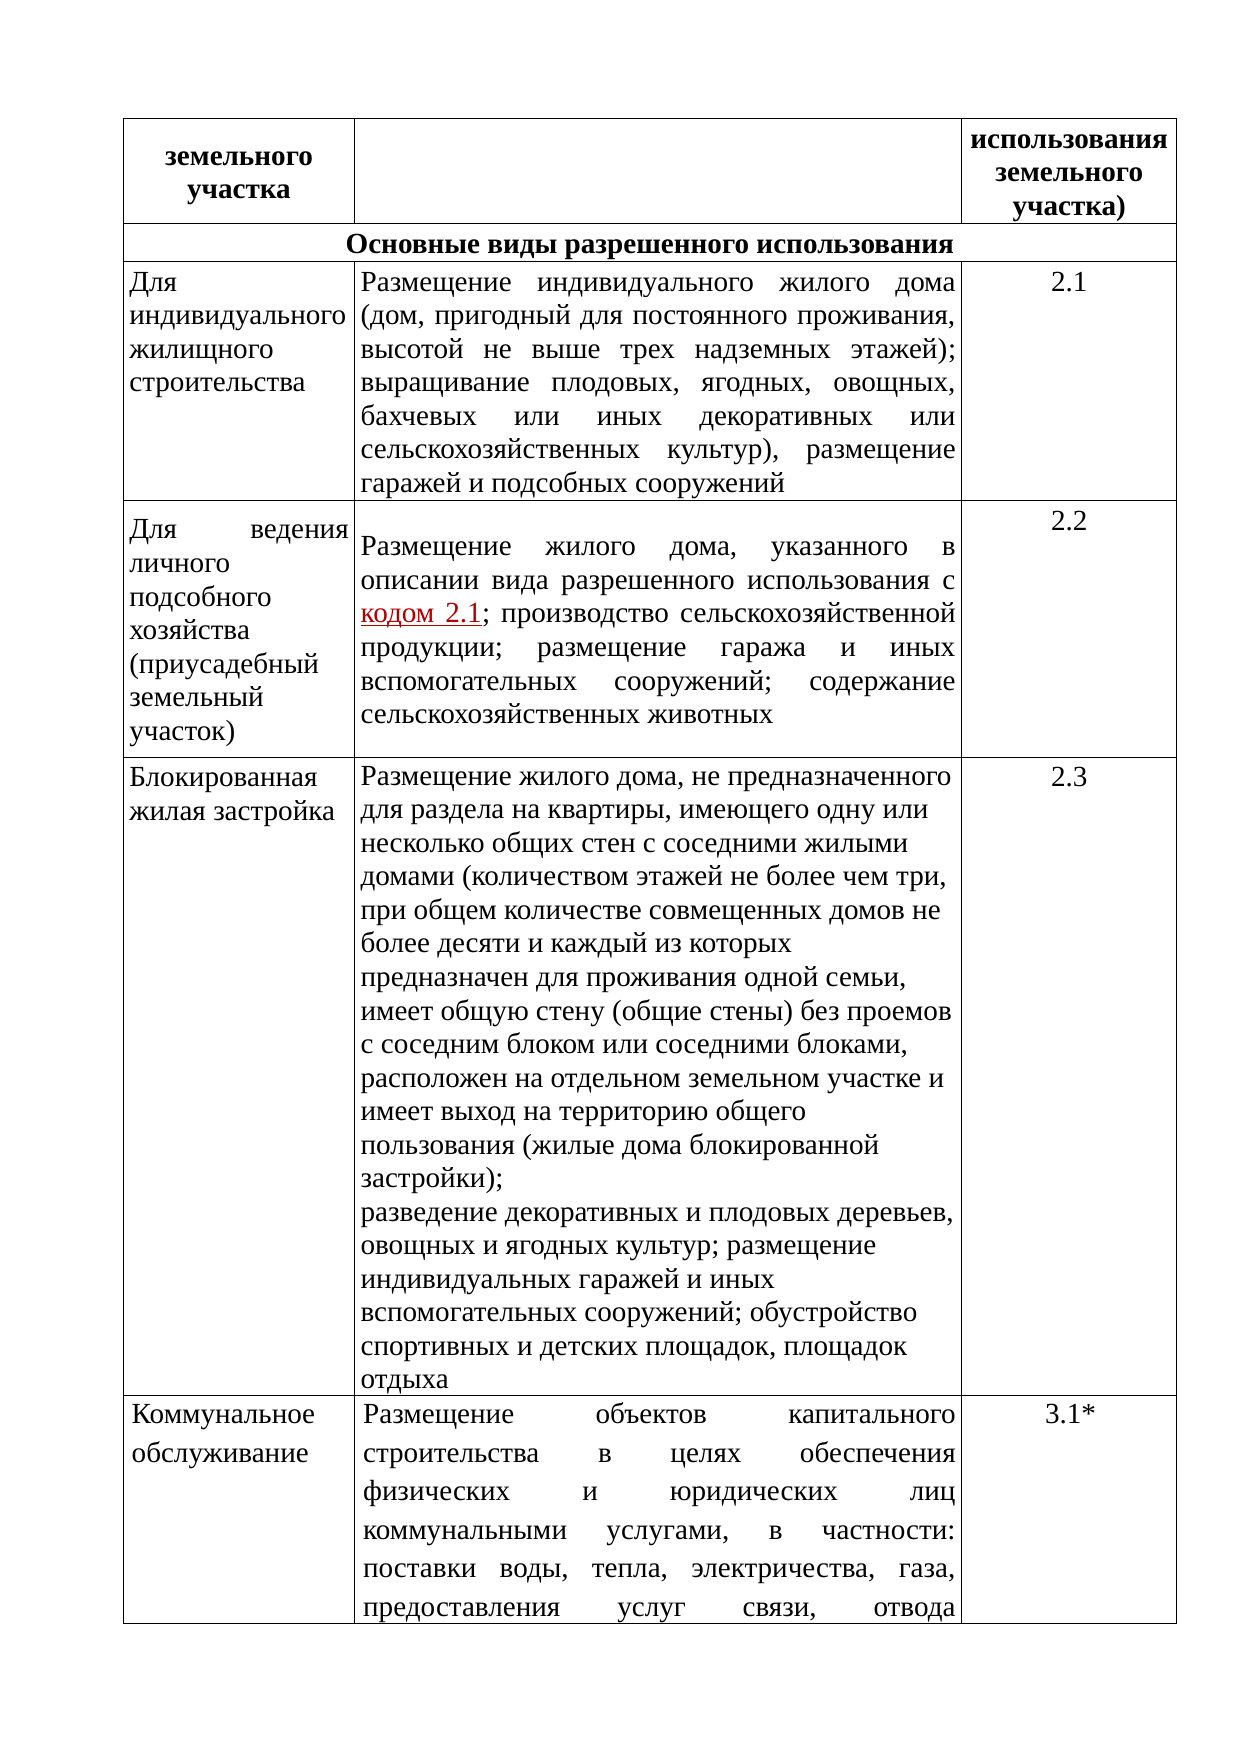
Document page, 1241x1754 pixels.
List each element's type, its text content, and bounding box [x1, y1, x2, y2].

table_cell Размещение объектов капитального строительства в целях обеспечения физических и юридических лиц коммунальными услугами, в частности: поставки воды, тепла, электричества, газа, предоставления услуг связи, отвода [355, 1396, 961, 1622]
table_cell Коммунальное обслуживание [124, 1396, 354, 1622]
table_cell 2.1 [962, 262, 1176, 500]
table_header [355, 119, 961, 223]
table_cell 2.2 [962, 501, 1176, 757]
table_header земельного участка [124, 119, 354, 223]
table_header использования земельного участка) [962, 119, 1176, 223]
table_cell 3.1* [962, 1396, 1176, 1622]
table_cell Размещение жилого дома, не предназначенного для раздела на квартиры, имеющего одну или несколько общих стен с соседними жилыми домами (количеством этажей не более чем три, при общем количестве совмещенных домов не более десяти и каждый из которых предназначен для проживания одной семьи, имеет общую стену (общие стены) без проемов с соседним блоком или соседними блоками, расположен на отдельном земельном участке и имеет выход на территорию общего пользования (жилые дома блокированной застройки); разведение декоративных и плодовых деревьев, овощных и ягодных культур; размещение индивидуальных гаражей и иных вспомогательных сооружений; обустройство спортивных и детских площадок, площадок отдыха [355, 758, 961, 1395]
table_cell Для ведения личного подсобного хозяйства (приусадебный земельный участок) [124, 501, 354, 757]
table_cell Для индивидуального жилищного строительства [124, 262, 354, 500]
table_cell Размещение индивидуального жилого дома (дом, пригодный для постоянного проживания, высотой не выше трех надземных этажей); выращивание плодовых, ягодных, овощных, бахчевых или иных декоративных или сельскохозяйственных культур), размещение гаражей и подсобных сооружений [355, 262, 961, 500]
table_cell Размещение жилого дома, указанного в описании вида разрешенного использования с кодом 2.1; производство сельскохозяйственной продукции; размещение гаража и иных вспомогательных сооружений; содержание сельскохозяйственных животных [355, 501, 961, 757]
table_cell Блокированная жилая застройка [124, 758, 354, 1395]
table_cell Основные виды разрешенного использования [124, 224, 1176, 261]
table_cell 2.3 [962, 758, 1176, 1395]
